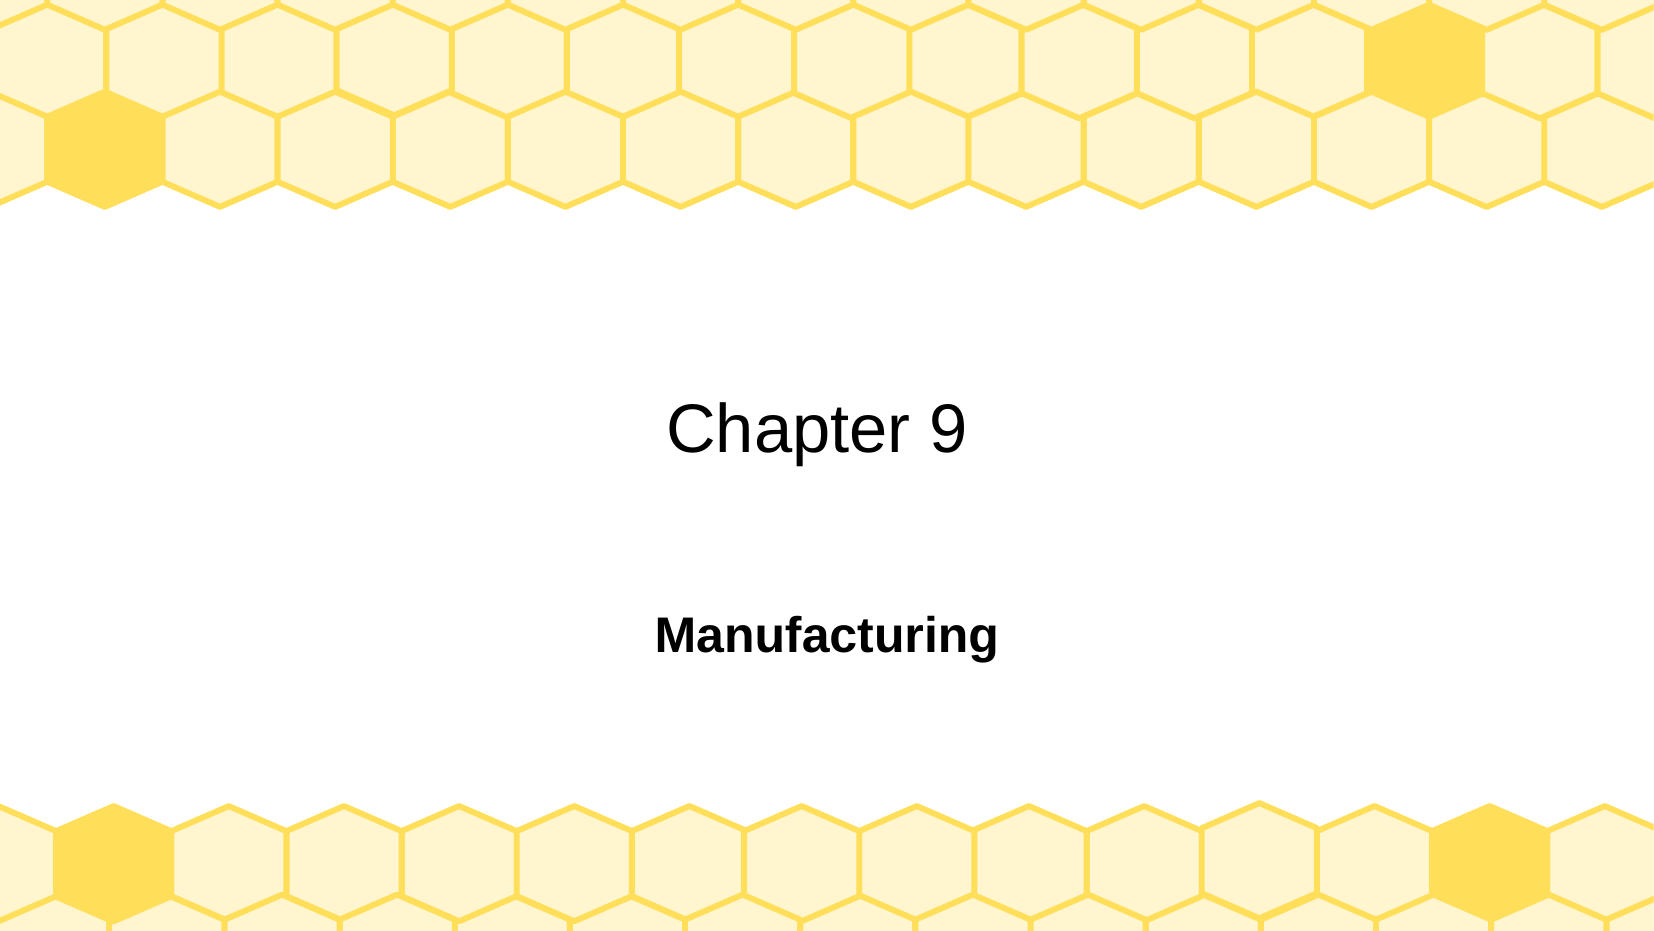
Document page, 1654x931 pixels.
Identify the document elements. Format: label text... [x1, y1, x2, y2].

subtitle Manufacturing [88, 561, 1565, 709]
title Chapter 9 [88, 324, 1565, 532]
